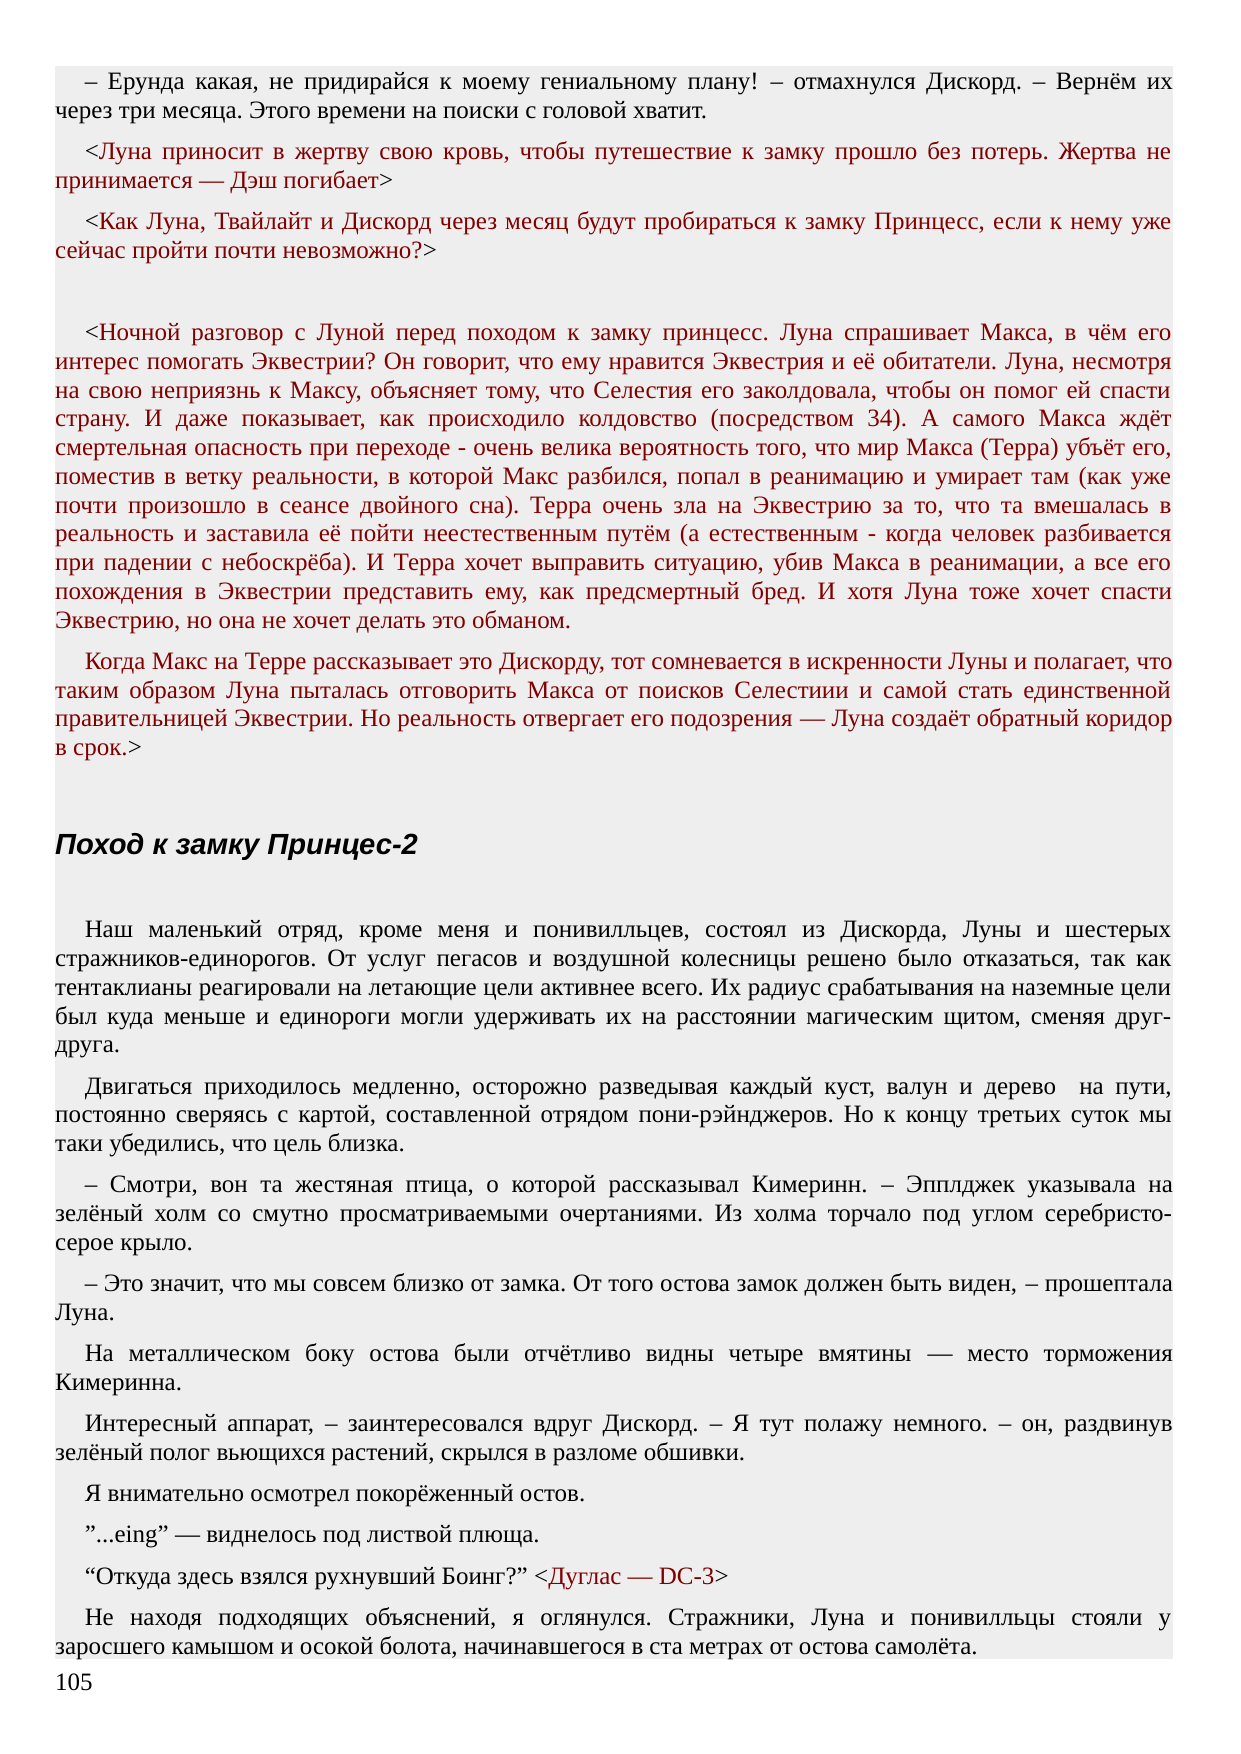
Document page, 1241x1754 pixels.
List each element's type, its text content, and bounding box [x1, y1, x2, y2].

text Не находя подходящих объяснений, я оглянулся. Стражники, Луна и понивилльцы стояли у заросшего камышом и осокой болота, начинавшегося в ста метрах от остова самолёта. [55, 1602, 1173, 1659]
text – Ерунда какая, не придирайся к моему гениальному плану! – отмахнулся Дискорд. – Вернём их через три месяца. Этого времени на поиски с головой хватит. [55, 66, 1173, 123]
text Двигаться приходилось медленно, осторожно разведывая каждый куст, валун и дерево на пути, постоянно сверяясь с картой, составленной отрядом пони-рэйнджеров. Но к концу третьих суток мы таки убедились, что цель близка. [55, 1071, 1173, 1157]
text На металлическом боку остова были отчётливо видны четыре вмятины — место торможения Кимеринна. [55, 1338, 1173, 1396]
subtitle Поход к замку Принцес-2 [55, 827, 1173, 861]
text <Ночной разговор с Луной перед походом к замку принцесс. Луна спрашивает Макса, в чём его интерес помогать Эквестрии? Он говорит, что ему нравится Эквестрия и её обитатели. Луна, несмотря на свою неприязнь к Максу, объясняет тому, что Селестия его заколдовала, чтобы он помог ей спасти страну. И даже показывает, как происходило колдовство (посредством 34). А самого Макса ждёт смертельная опасность при переходе - очень велика вероятность того, что мир Макса (Терра) убъёт его, поместив в ветку реальности, в которой Макс разбился, попал в реанимацию и умирает там (как уже почти произошло в сеансе двойного сна). Терра очень зла на Эквестрию за то, что та вмешалась в реальность и заставила её пойти неестественным путём (а естественным - когда человек разбивается при падении с небоскрёба). И Терра хочет выправить ситуацию, убив Макса в реанимации, а все его похождения в Эквестрии представить ему, как предсмертный бред. И хотя Луна тоже хочет спасти Эквестрию, но она не хочет делать это обманом. [55, 317, 1173, 633]
text ”...eing” — виднелось под листвой плюща. [55, 1519, 1173, 1548]
text <Как Луна, Твайлайт и Дискорд через месяц будут пробираться к замку Принцесс, если к нему уже сейчас пройти почти невозможно?> [55, 206, 1173, 263]
text Наш маленький отряд, кроме меня и понивилльцев, состоял из Дискорда, Луны и шестерых стражников-единорогов. От услуг пегасов и воздушной колесницы решено было отказаться, так как тентаклианы реагировали на летающие цели активнее всего. Их радиус срабатывания на наземные цели был куда меньше и единороги могли удерживать их на расстоянии магическим щитом, сменяя друг-друга. [55, 914, 1173, 1058]
text – Смотри, вон та жестяная птица, о которой рассказывал Кимеринн. – Эпплджек указывала на зелёный холм со смутно просматриваемыми очертаниями. Из холма торчало под углом серебристо-серое крыло. [55, 1169, 1173, 1256]
text Интересный аппарат, – заинтересовался вдруг Дискорд. – Я тут полажу немного. – он, раздвинув зелёный полог вьющихся растений, скрылся в разломе обшивки. [55, 1408, 1173, 1466]
text Я внимательно осмотрел покорёженный остов. [55, 1478, 1173, 1507]
text – Это значит, что мы совсем близко от замка. От того остова замок должен быть виден, – прошептала Луна. [55, 1268, 1173, 1326]
text <Луна приносит в жертву свою кровь, чтобы путешествие к замку прошло без потерь. Жертва не принимается — Дэш погибает> [55, 136, 1173, 193]
text Когда Макс на Терре рассказывает это Дискорду, тот сомневается в искренности Луны и полагает, что таким образом Луна пыталась отговорить Макса от поисков Селестиии и самой стать единственной правительницей Эквестрии. Но реальность отвергает его подозрения — Луна создаёт обратный коридор в срок.> [55, 646, 1173, 761]
text “Откуда здесь взялся рухнувший Боинг?” <Дуглас — DC-3> [55, 1561, 1173, 1589]
